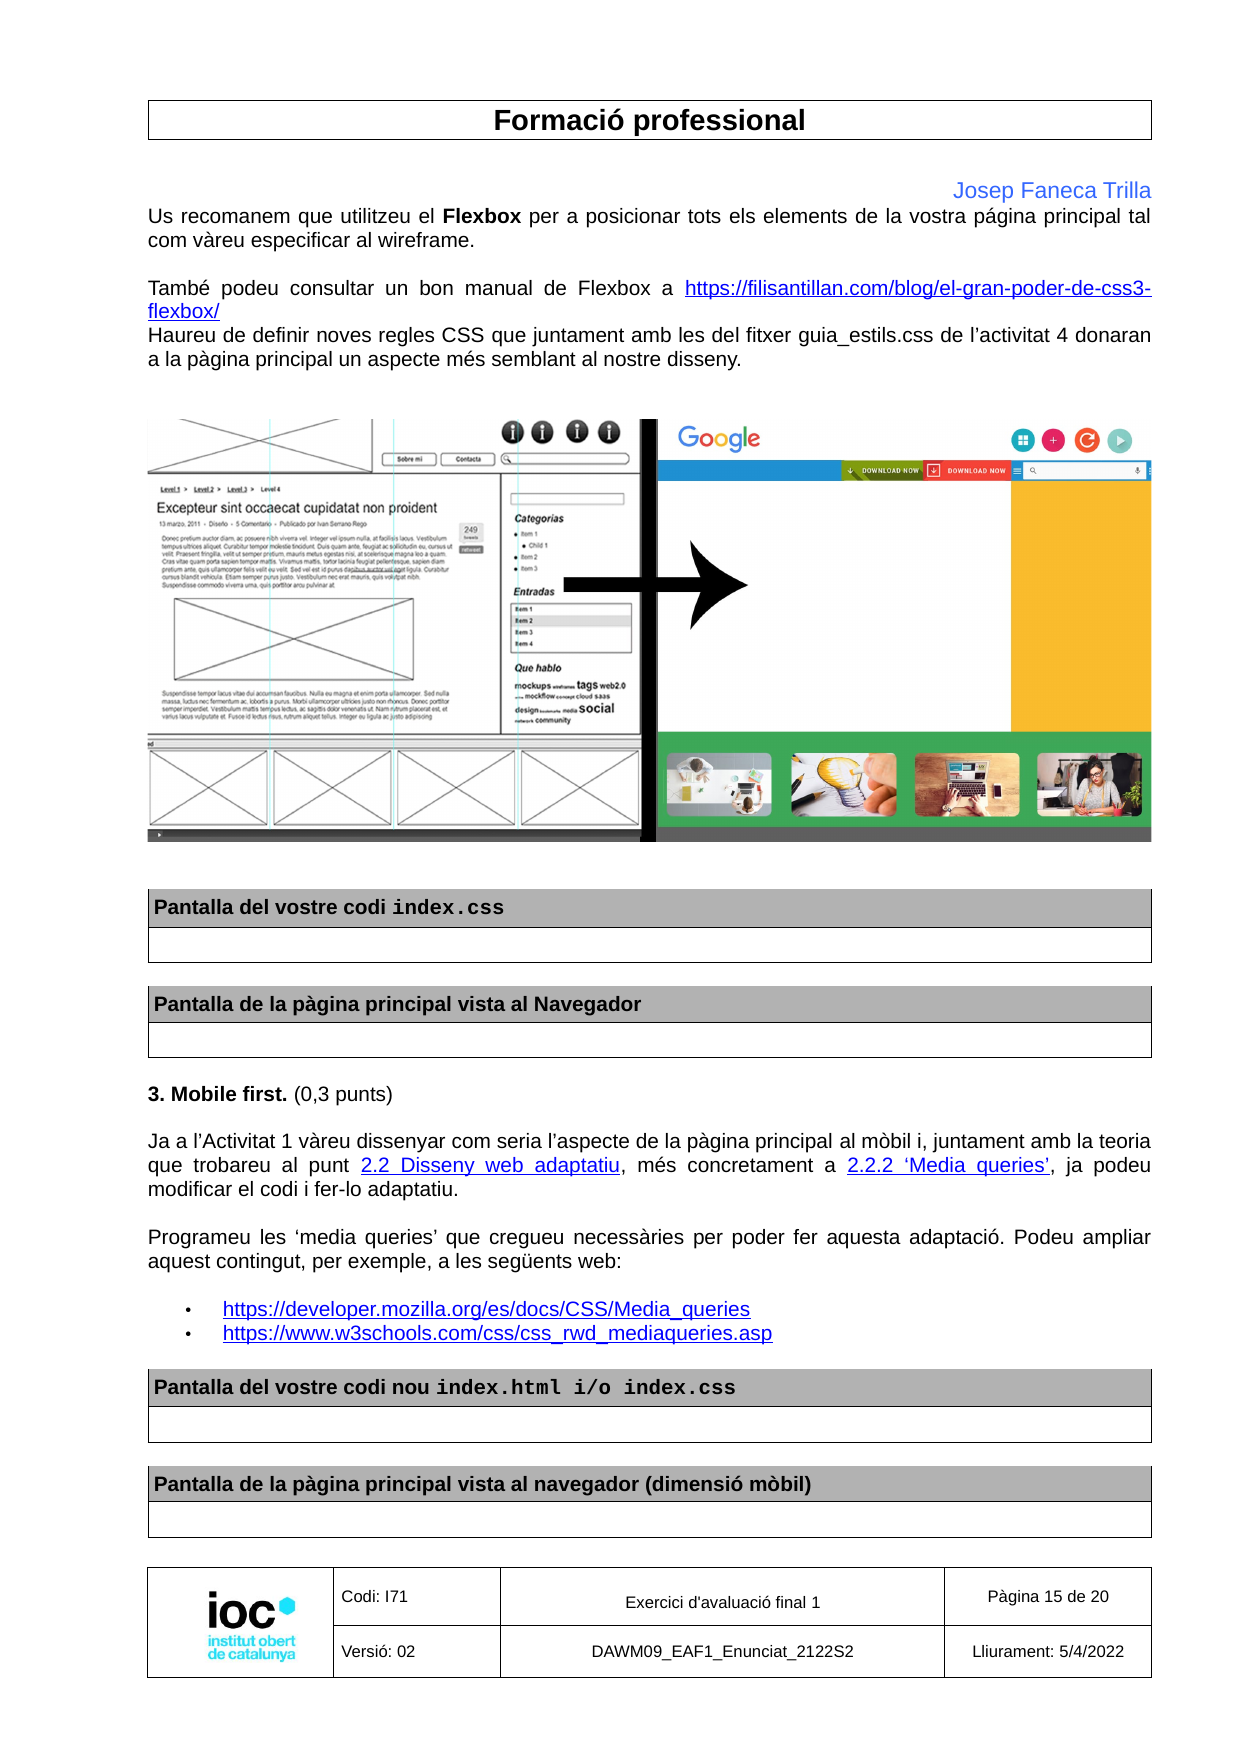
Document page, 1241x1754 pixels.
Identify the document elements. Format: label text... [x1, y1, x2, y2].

text També podeu consultar un bon manual de Flexbox a https://filisantillan.com/blog/el-gran-poder-de-css3-flexbox/ [148, 275, 1151, 323]
picture [195, 1577, 309, 1673]
table_cell [149, 928, 1151, 962]
table_header Pantalla del vostre codi nou index.html i/o index.css [149, 1369, 1151, 1406]
table_cell [149, 1023, 1151, 1057]
table_cell [149, 1407, 1151, 1442]
table_header Pantalla de la pàgina principal vista al navegador (dimensió mòbil) [149, 1466, 1151, 1501]
table_header Pantalla del vostre codi index.css [149, 889, 1151, 927]
text 3. Mobile first. (0,3 punts) [148, 1081, 1151, 1105]
text Us recomanem que utilitzeu el Flexbox per a posicionar tots els elements de la vostra página principal tal com vàreu especificar al wireframe. [148, 203, 1151, 251]
table_cell [149, 1502, 1151, 1537]
list https://developer.mozilla.org/es/docs/CSS/Media_queries [185, 1297, 1151, 1321]
text Haureu de definir noves regles CSS que juntament amb les del fitxer guia_estils.css de l’activitat 4 donaran a la pàgina principal un aspecte més semblant al nostre disseny. [148, 323, 1151, 371]
text Programeu les ‘media queries’ que cregueu necessàries per poder fer aquesta adaptació. Podeu ampliar aquest contingut, per exemple, a les següents web: [148, 1225, 1151, 1273]
text Ja a l’Activitat 1 vàreu dissenyar com seria l’aspecte de la pàgina principal al mòbil i, juntament amb la teoria que trobareu al punt 2.2 Disseny web adaptatiu, més concretament a 2.2.2 ‘Media queries’, ja podeu modificar el codi i fer-lo adaptatiu. [148, 1129, 1151, 1201]
picture [147, 419, 1152, 842]
table_header Pantalla de la pàgina principal vista al Navegador [149, 986, 1151, 1022]
list https://www.w3schools.com/css/css_rwd_mediaqueries.asp [185, 1321, 1151, 1345]
